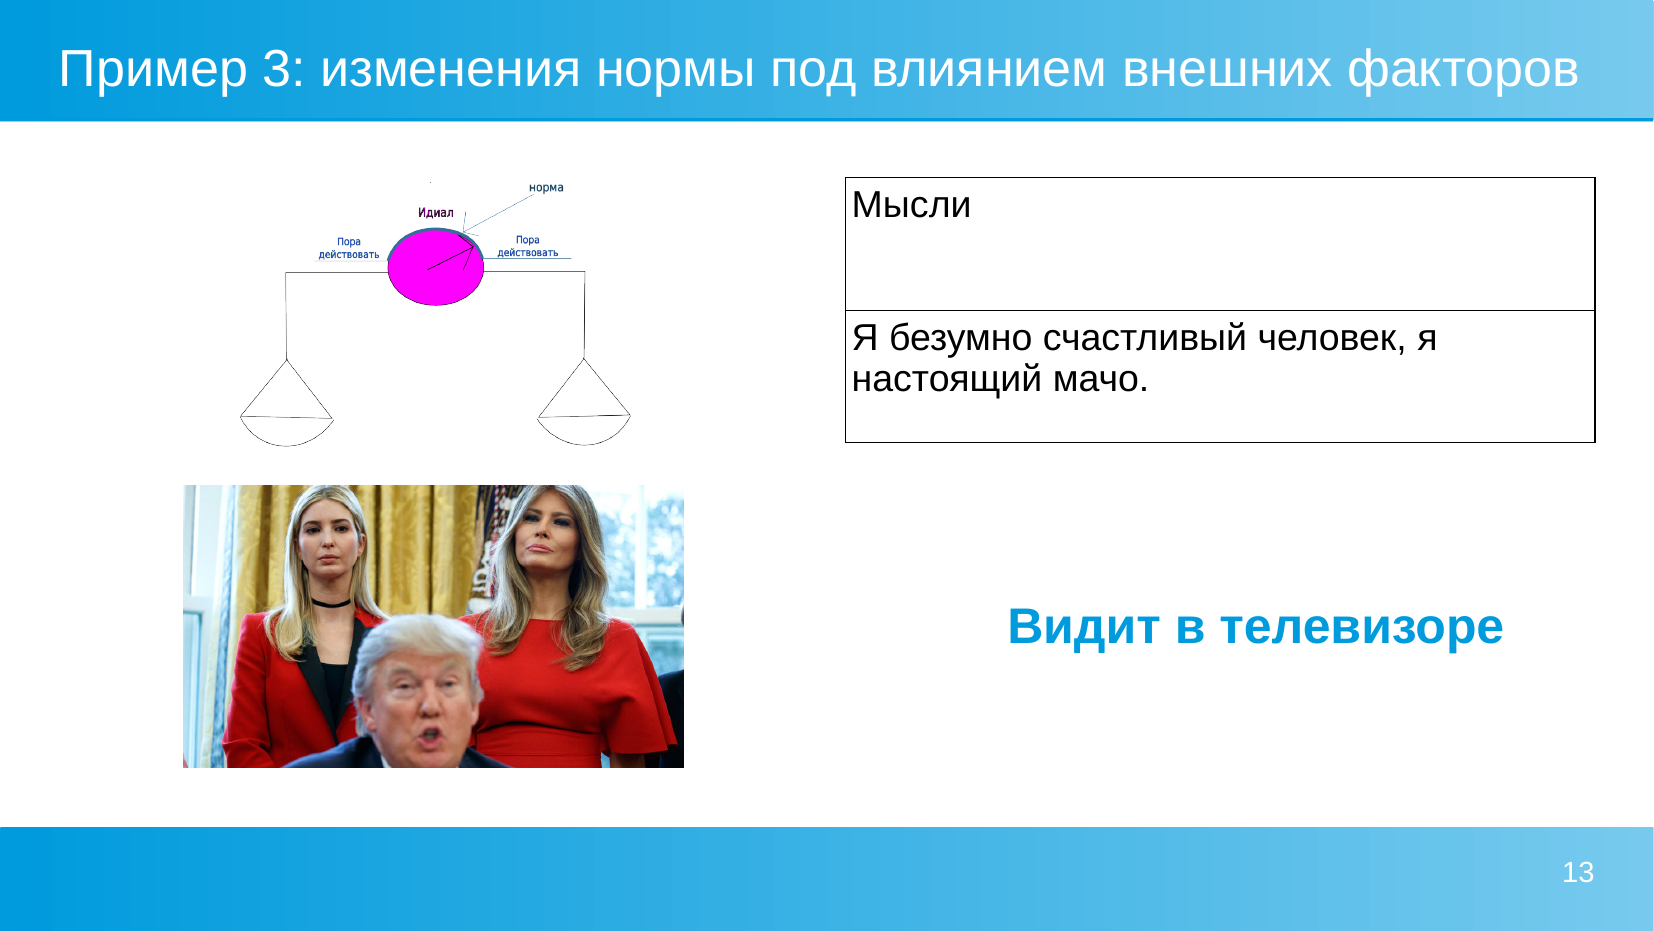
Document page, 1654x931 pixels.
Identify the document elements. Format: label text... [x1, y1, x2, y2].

picture [183, 485, 684, 768]
list Видит в телевизоре [845, 485, 1596, 768]
picture [234, 177, 633, 459]
table_cell Я безумно счастливый человек, я настоящий мачо. [846, 311, 1594, 442]
title Пример 3: изменения нормы под влиянием внешних факторов [59, 29, 1595, 108]
table_header Мысли [846, 178, 1594, 310]
